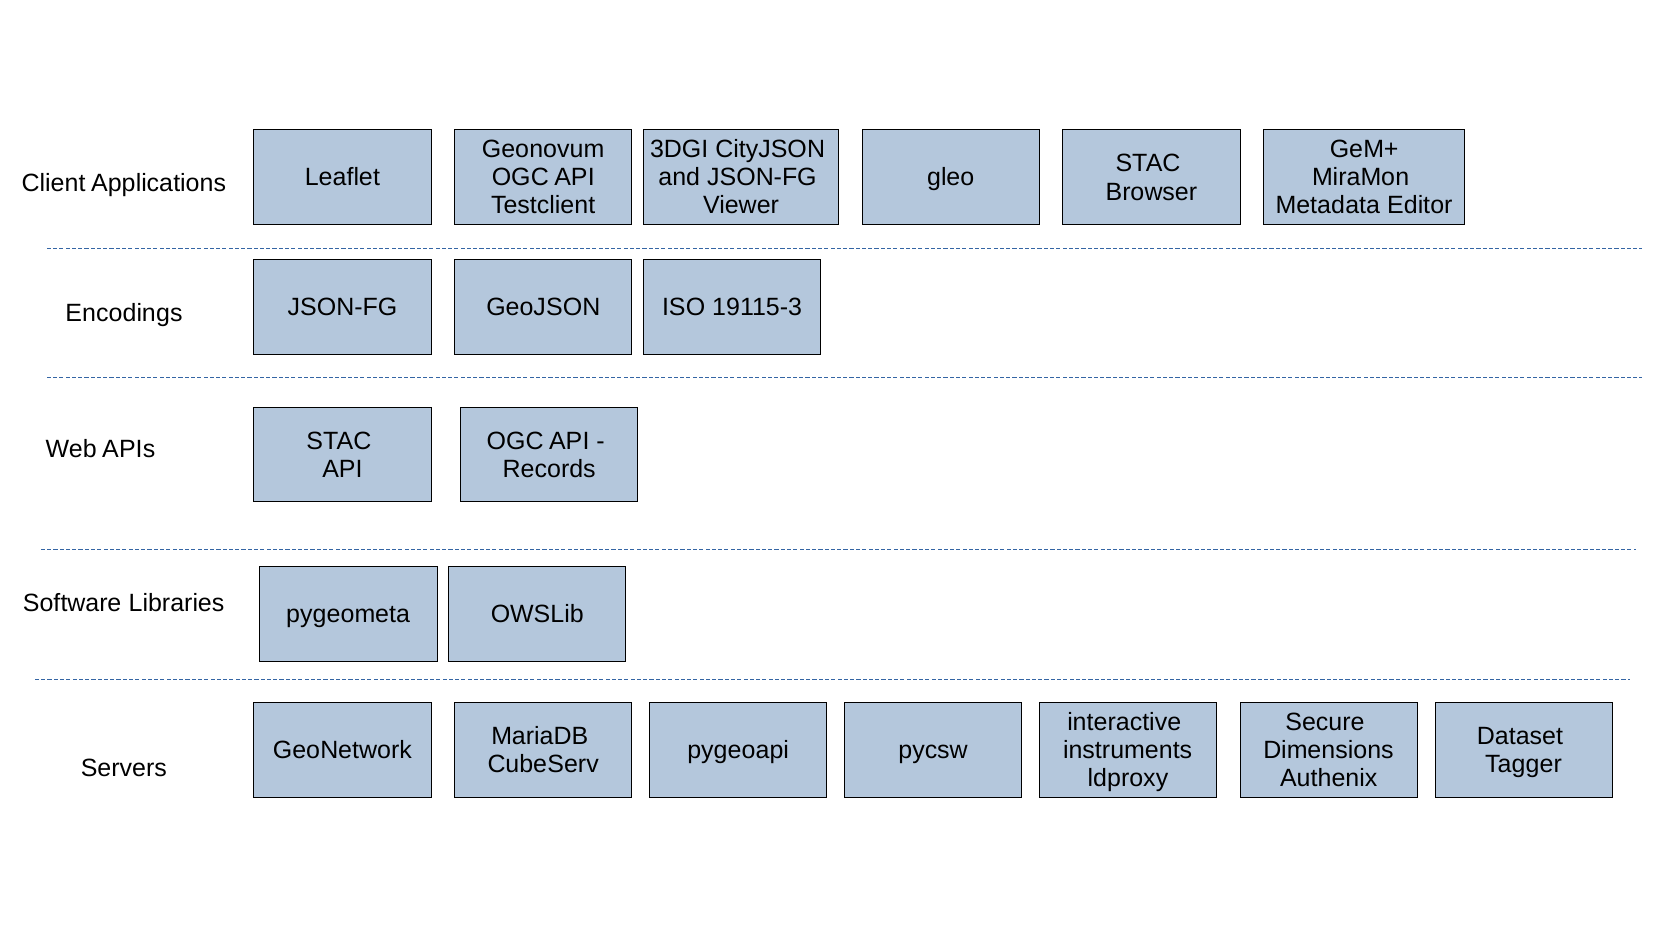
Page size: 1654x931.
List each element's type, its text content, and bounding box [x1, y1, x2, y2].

text_box Leaflet [253, 129, 432, 225]
text_box OWSLib [448, 566, 626, 662]
text_box MariaDB CubeServ [454, 702, 632, 798]
text_box Dataset Tagger [1435, 702, 1613, 798]
text_box gleo [862, 129, 1040, 225]
text_box Encodings [47, 271, 201, 355]
text_box STAC API [253, 407, 432, 502]
text_box Client Applications [47, 141, 201, 225]
text_box Geonovum OGC API Testclient [454, 129, 632, 225]
text_box Secure Dimensions Authenix [1240, 702, 1418, 798]
text_box ISO 19115-3 [643, 259, 821, 355]
text_box interactive instruments ldproxy [1039, 702, 1217, 798]
text_box pygeometa [259, 566, 438, 662]
text_box pygeoapi [649, 702, 827, 798]
text_box JSON-FG [253, 259, 432, 355]
text_box Servers [47, 726, 201, 810]
text_box GeoNetwork [253, 702, 432, 798]
text_box pycsw [844, 702, 1022, 798]
text_box OGC API - Records [460, 407, 638, 502]
text_box 3DGI CityJSON and JSON-FG Viewer [643, 129, 839, 225]
text_box Software Libraries [47, 561, 201, 644]
text_box Web APIs [23, 407, 178, 491]
text_box GeM+ MiraMon Metadata Editor [1263, 129, 1465, 225]
text_box STAC Browser [1062, 129, 1241, 225]
text_box GeoJSON [454, 259, 632, 355]
